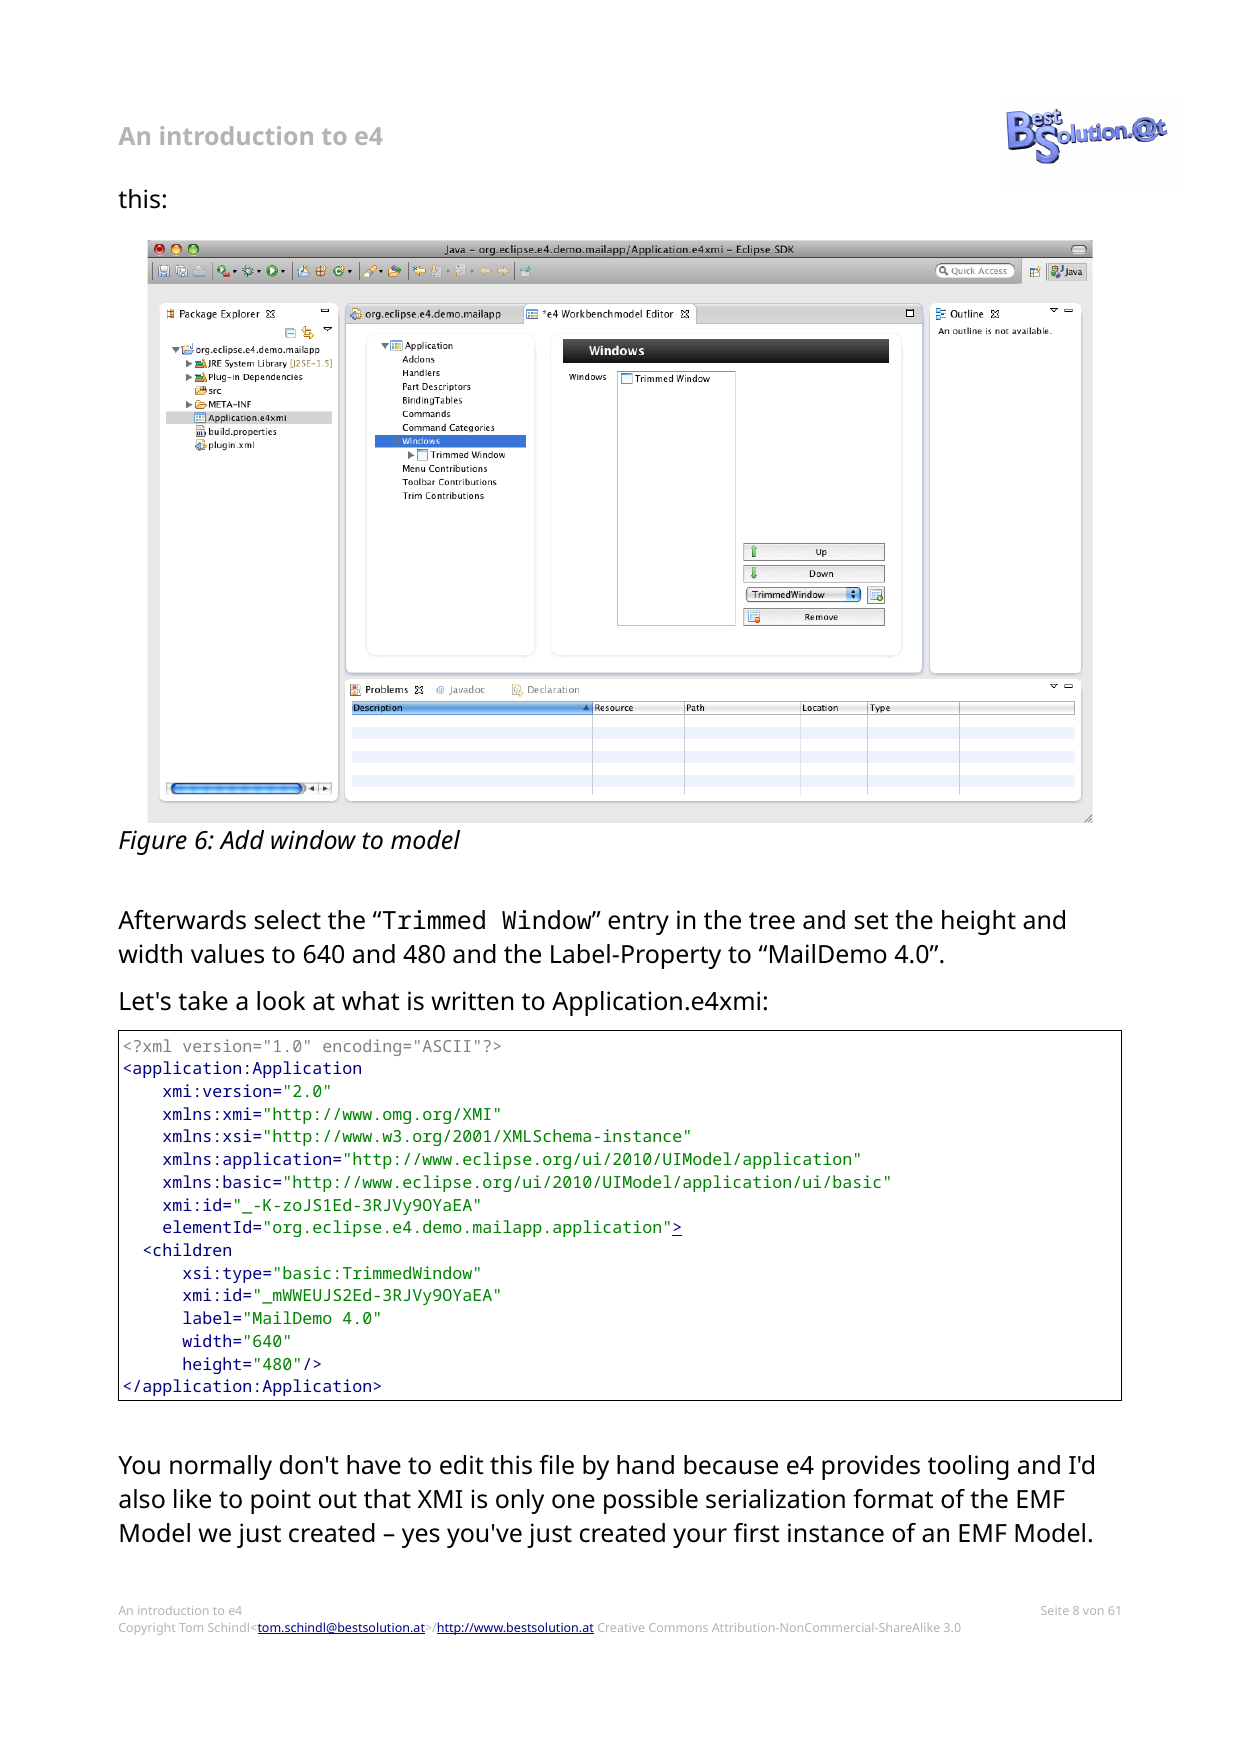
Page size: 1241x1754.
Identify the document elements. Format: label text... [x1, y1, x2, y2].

text this: [118, 182, 1122, 216]
picture [147, 240, 1093, 823]
text You normally don't have to edit this file by hand because e4 provides tooling and I'd also like to point out that XMI is only one possible serialization format of the EMF Model we just created – yes you've just created your first instance of an EMF Model. [118, 1448, 1122, 1550]
text Let's take a look at what is written to Application.e4xmi: [118, 984, 1122, 1018]
text xmlns:basic="http://www.eclipse.org/ui/2010/UIModel/application/ui/basic" xmi:id="_-K-zoJS1Ed-3RJVy9OYaEA" elementId="org.eclipse.e4.demo.mailapp.application"> [119, 1166, 1121, 1234]
text Afterwards select the “Trimmed Window” entry in the tree and set the height and width values to 640 and 480 and the Label-Property to “MailDemo 4.0”. [118, 903, 1122, 971]
text <application:Application xmi:version="2.0" xmlns:xmi="http://www.omg.org/XMI" xmlns:xsi="http://www.w3.org/2001/XMLSchema-instance" [119, 1053, 1121, 1144]
text </application:Application> [119, 1371, 1121, 1400]
picture [1002, 101, 1181, 191]
text <children xsi:type="basic:TrimmedWindow" xmi:id="_mWWEUJS2Ed-3RJVy9OYaEA" label="MailDemo 4.0" width="640" height="480"/> [119, 1234, 1121, 1371]
text xmlns:application="http://www.eclipse.org/ui/2010/UIModel/application" [119, 1144, 1121, 1166]
text <?xml version="1.0" encoding="ASCII"?> [119, 1031, 1121, 1053]
text Figure 6: Add window to model [118, 823, 1122, 856]
